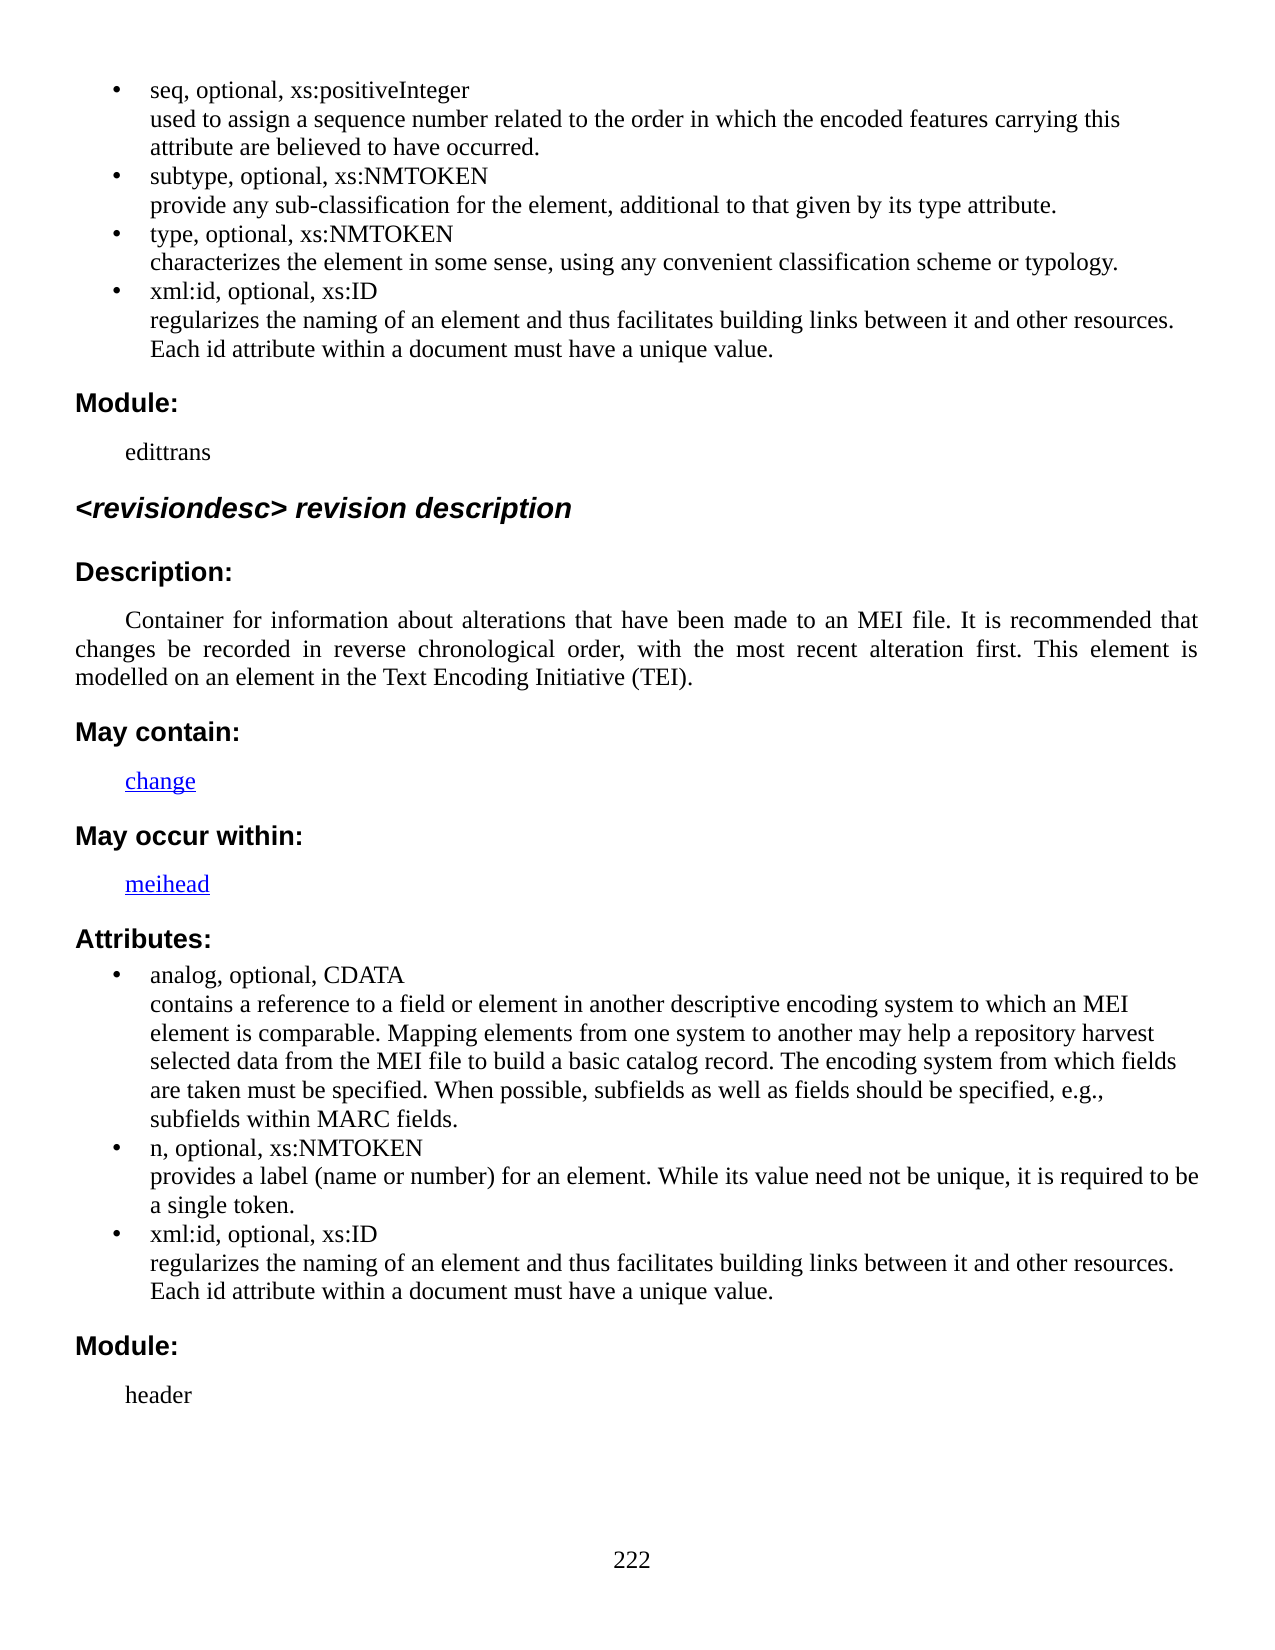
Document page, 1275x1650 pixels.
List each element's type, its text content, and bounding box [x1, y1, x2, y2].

subtitle <revisiondesc> revision description [75, 491, 1200, 524]
text change [75, 766, 1200, 794]
list xml:id, optional, xs:ID regularizes the naming of an element and thus facilitates building links between it and other resources. Each id attribute within a document must have a unique value. [112, 1219, 1200, 1305]
list seq, optional, xs:positiveInteger used to assign a sequence number related to the order in which the encoded features carrying this attribute are believed to have occurred. [112, 75, 1200, 161]
subtitle May contain: [75, 716, 1200, 747]
text Container for information about alterations that have been made to an MEI file. It is recommended that changes be recorded in reverse chronological order, with the most recent alteration first. This element is modelled on an element in the Text Encoding Initiative (TEI). [75, 605, 1200, 691]
subtitle Module: [75, 387, 1200, 419]
subtitle Description: [75, 556, 1200, 587]
subtitle Attributes: [75, 923, 1200, 954]
subtitle May occur within: [75, 819, 1200, 851]
text header [75, 1380, 1200, 1408]
list xml:id, optional, xs:ID regularizes the naming of an element and thus facilitates building links between it and other resources. Each id attribute within a document must have a unique value. [112, 276, 1200, 362]
text meihead [75, 869, 1200, 898]
list type, optional, xs:NMTOKEN characterizes the element in some sense, using any convenient classification scheme or typology. [112, 219, 1200, 276]
list analog, optional, CDATA contains a reference to a field or element in another descriptive encoding system to which an MEI element is comparable. Mapping elements from one system to another may help a repository harvest selected data from the MEI file to build a basic catalog record. The encoding system from which fields are taken must be specified. When possible, subfields as well as fields should be specified, e.g., subfields within MARC fields. [112, 960, 1200, 1133]
list subtype, optional, xs:NMTOKEN provide any sub-classification for the element, additional to that given by its type attribute. [112, 161, 1200, 219]
subtitle Module: [75, 1330, 1200, 1361]
list n, optional, xs:NMTOKEN provides a label (name or number) for an element. While its value need not be unique, it is required to be a single token. [112, 1133, 1200, 1219]
text edittrans [75, 437, 1200, 466]
